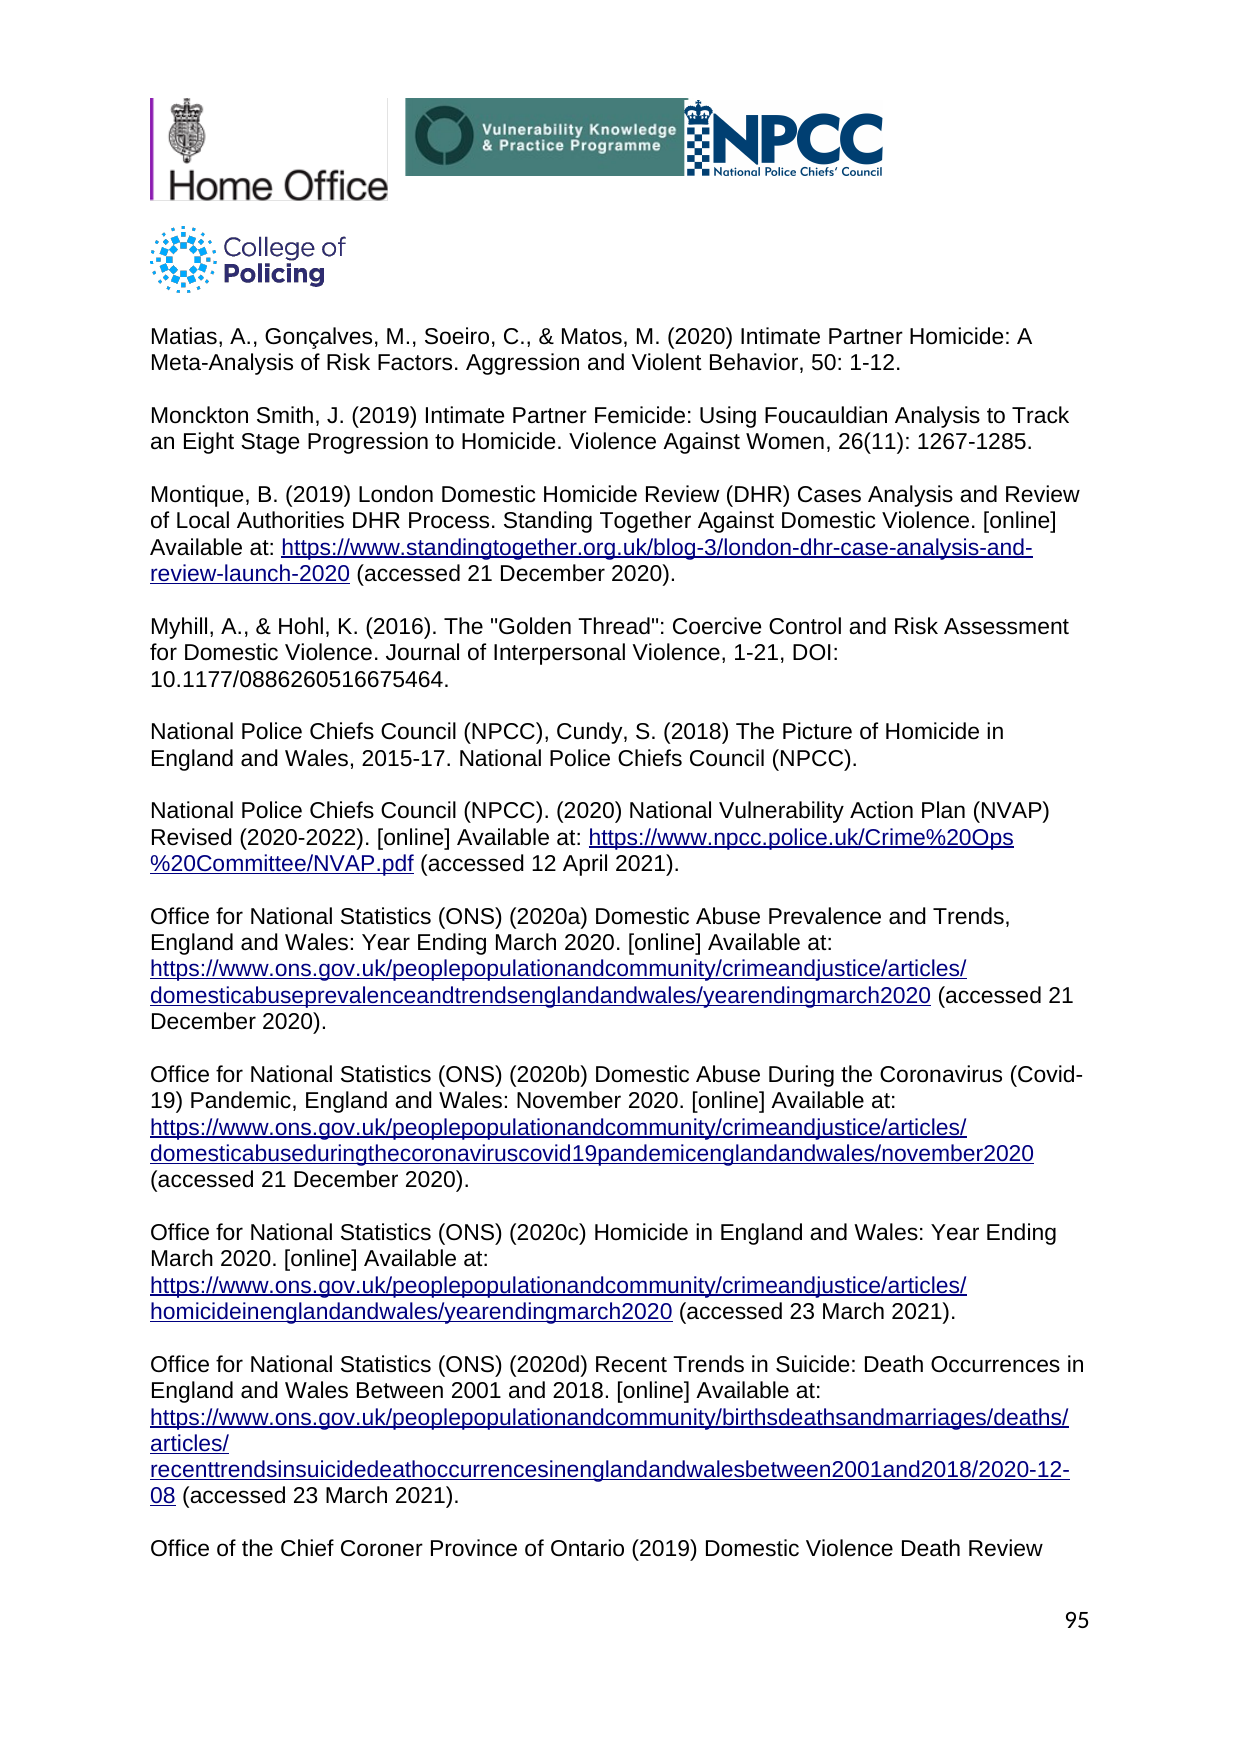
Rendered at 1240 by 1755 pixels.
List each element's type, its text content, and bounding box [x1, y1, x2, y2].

text Matias, A., Gonçalves, M., Soeiro, C., & Matos, M. (2020) Intimate Partner Homicide: A Meta-Analysis of Risk Factors. Aggression and Violent Behavior, 50: 1-12. [150, 323, 1089, 376]
text National Police Chiefs Council (NPCC), Cundy, S. (2018) The Picture of Homicide in England and Wales, 2015-17. National Police Chiefs Council (NPCC). [150, 718, 1089, 771]
text National Police Chiefs Council (NPCC). (2020) National Vulnerability Action Plan (NVAP) Revised (2020-2022). [online] Available at: https://www.npcc.police.uk/Crime%20Ops%20Committee/NVAP.pdf (accessed 12 April 2021). [150, 797, 1089, 876]
text Office for National Statistics (ONS) (2020c) Homicide in England and Wales: Year Ending March 2020. [online] Available at: https://www.ons.gov.uk/peoplepopulationandcommunity/crimeandjustice/articles/homicideinenglandandwales/yearendingmarch2020 (accessed 23 March 2021). [150, 1219, 1089, 1324]
text Office for National Statistics (ONS) (2020a) Domestic Abuse Prevalence and Trends, England and Wales: Year Ending March 2020. [online] Available at: https://www.ons.gov.uk/peoplepopulationandcommunity/crimeandjustice/articles/domesticabuseprevalenceandtrendsenglandandwales/yearendingmarch2020 (accessed 21 December 2020). [150, 903, 1089, 1034]
text Montique, B. (2019) London Domestic Homicide Review (DHR) Cases Analysis and Review of Local Authorities DHR Process. Standing Together Against Domestic Violence. [online] Available at: https://www.standingtogether.org.uk/blog-3/london-dhr-case-analysis-and-review-launch-2020 (accessed 21 December 2020). [150, 481, 1089, 586]
text Office for National Statistics (ONS) (2020d) Recent Trends in Suicide: Death Occurrences in England and Wales Between 2001 and 2018. [online] Available at: https://www.ons.gov.uk/peoplepopulationandcommunity/birthsdeathsandmarriages/deaths/articles/recenttrendsinsuicidedeathoccurrencesinenglandandwalesbetween2001and2018/2020-12-08 (accessed 23 March 2021). [150, 1351, 1089, 1509]
text Myhill, A., & Hohl, K. (2016). The "Golden Thread": Coercive Control and Risk Assessment for Domestic Violence. Journal of Interpersonal Violence, 1-21, DOI: 10.1177/0886260516675464. [150, 613, 1089, 692]
text Monckton Smith, J. (2019) Intimate Partner Femicide: Using Foucauldian Analysis to Track an Eight Stage Progression to Homicide. Violence Against Women, 26(11): 1267-1285. [150, 402, 1089, 455]
text Office for National Statistics (ONS) (2020b) Domestic Abuse During the Coronavirus (Covid-19) Pandemic, England and Wales: November 2020. [online] Available at: https://www.ons.gov.uk/peoplepopulationandcommunity/crimeandjustice/articles/domesticabuseduringthecoronaviruscovid19pandemicenglandandwales/november2020 (accessed 21 December 2020). [150, 1061, 1089, 1193]
text Office of the Chief Coroner Province of Ontario (2019) Domestic Violence Death Review [150, 1535, 1089, 1562]
